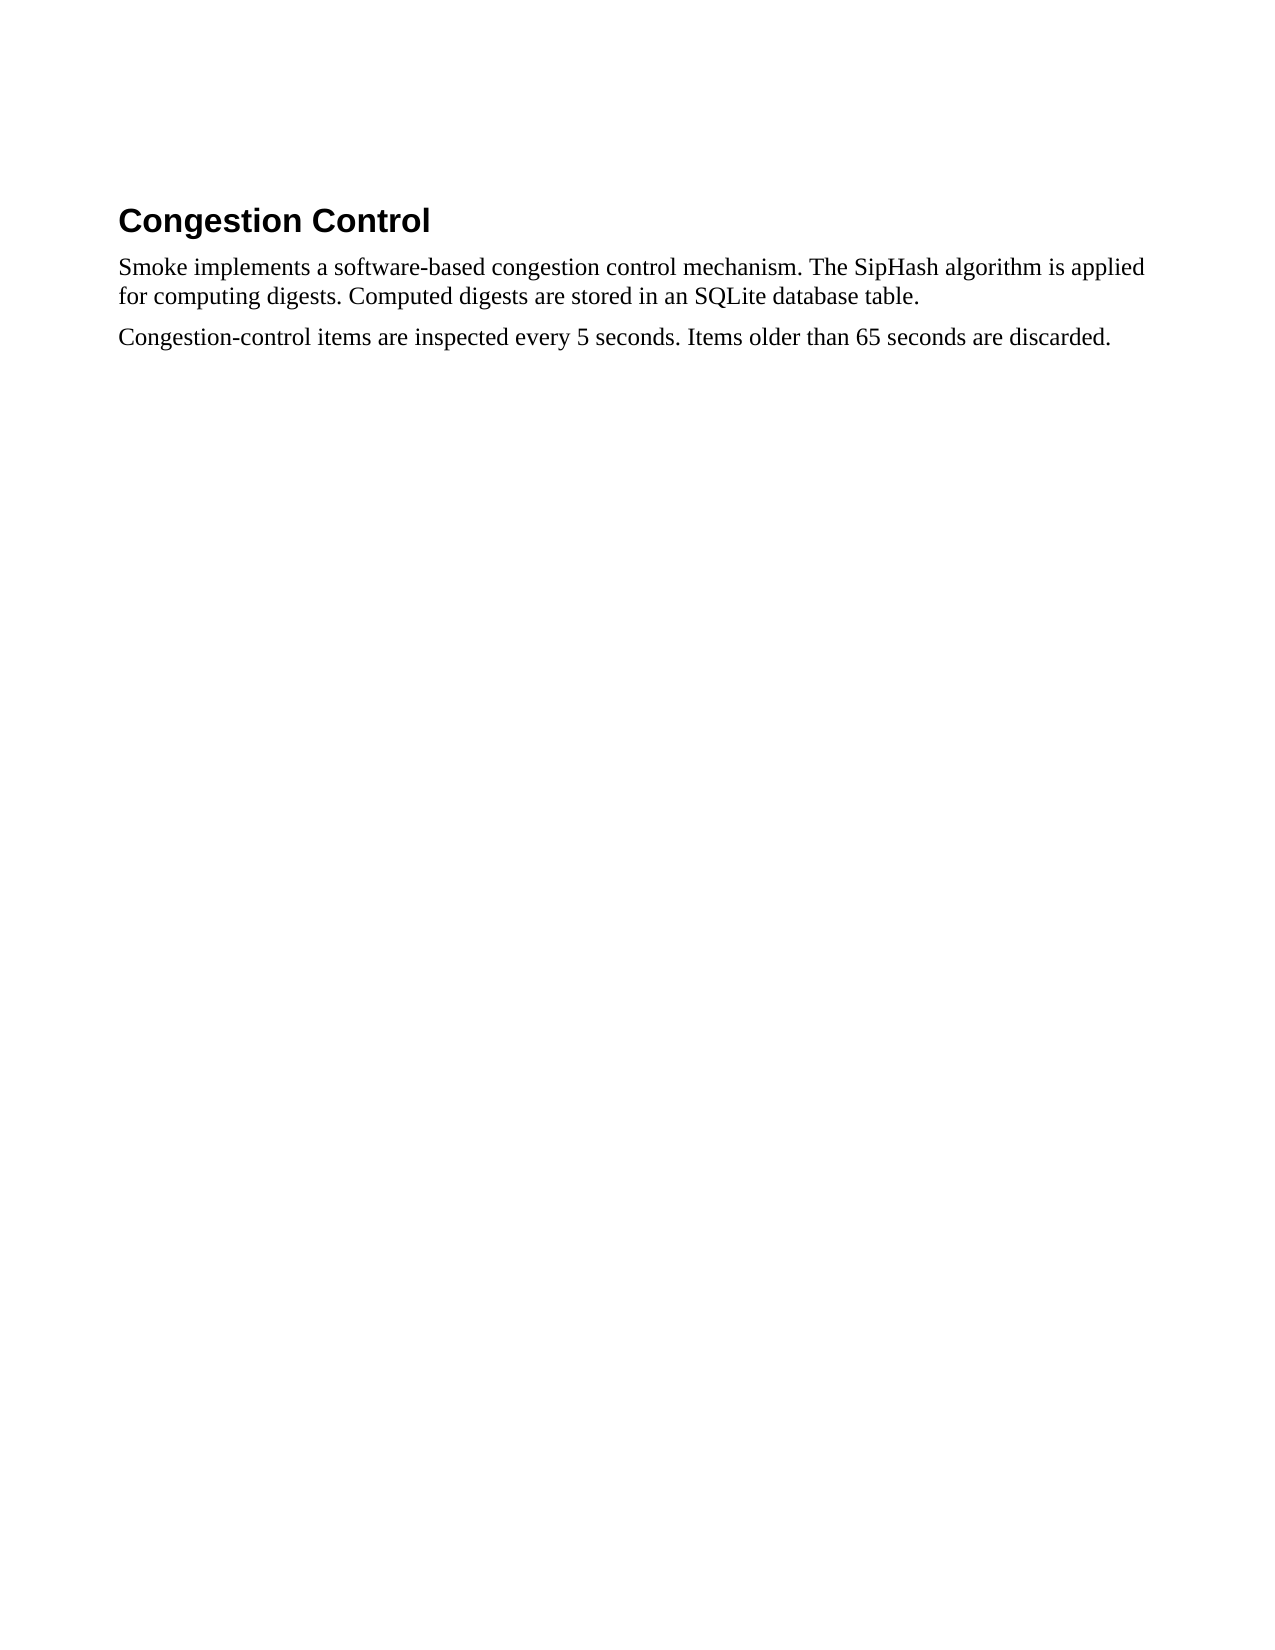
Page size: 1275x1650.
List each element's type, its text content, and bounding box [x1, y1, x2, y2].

subtitle Congestion Control [118, 201, 1157, 240]
text Smoke implements a software-based congestion control mechanism. The SipHash algorithm is applied for computing digests. Computed digests are stored in an SQLite database table. [118, 252, 1157, 310]
text Congestion-control items are inspected every 5 seconds. Items older than 65 seconds are discarded. [118, 322, 1157, 351]
